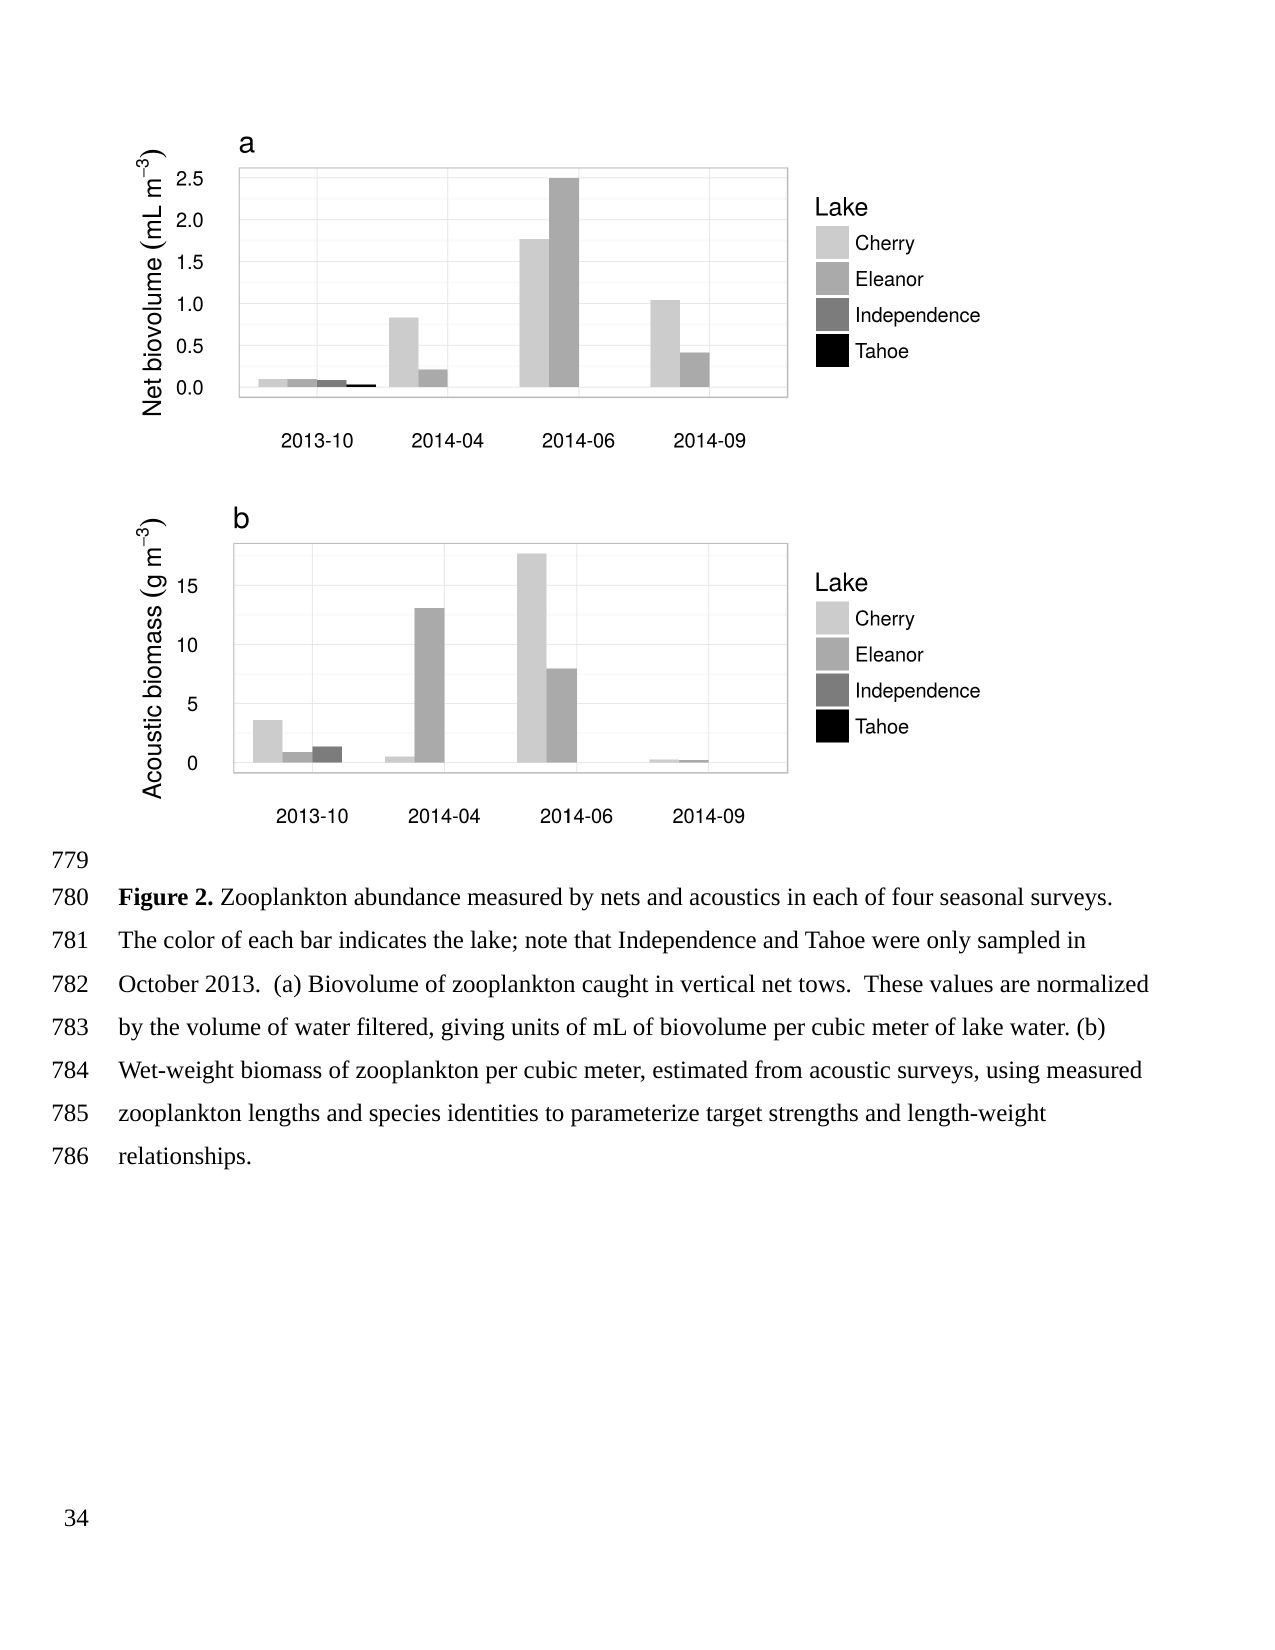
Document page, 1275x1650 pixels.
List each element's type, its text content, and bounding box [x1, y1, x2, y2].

text Figure 2. Zooplankton abundance measured by nets and acoustics in each of four seasonal surveys. The color of each bar indicates the lake; note that Independence and Tahoe were only sampled in October 2013. (a) Biovolume of zooplankton caught in vertical net tows. These values are normalized by the volume of water filtered, giving units of mL of biovolume per cubic meter of lake water. (b) Wet-weight biomass of zooplankton per cubic meter, estimated from acoustic surveys, using measured zooplankton lengths and species identities to parameterize target strengths and length-weight relationships. [118, 882, 1157, 1170]
picture [118, 118, 1019, 869]
